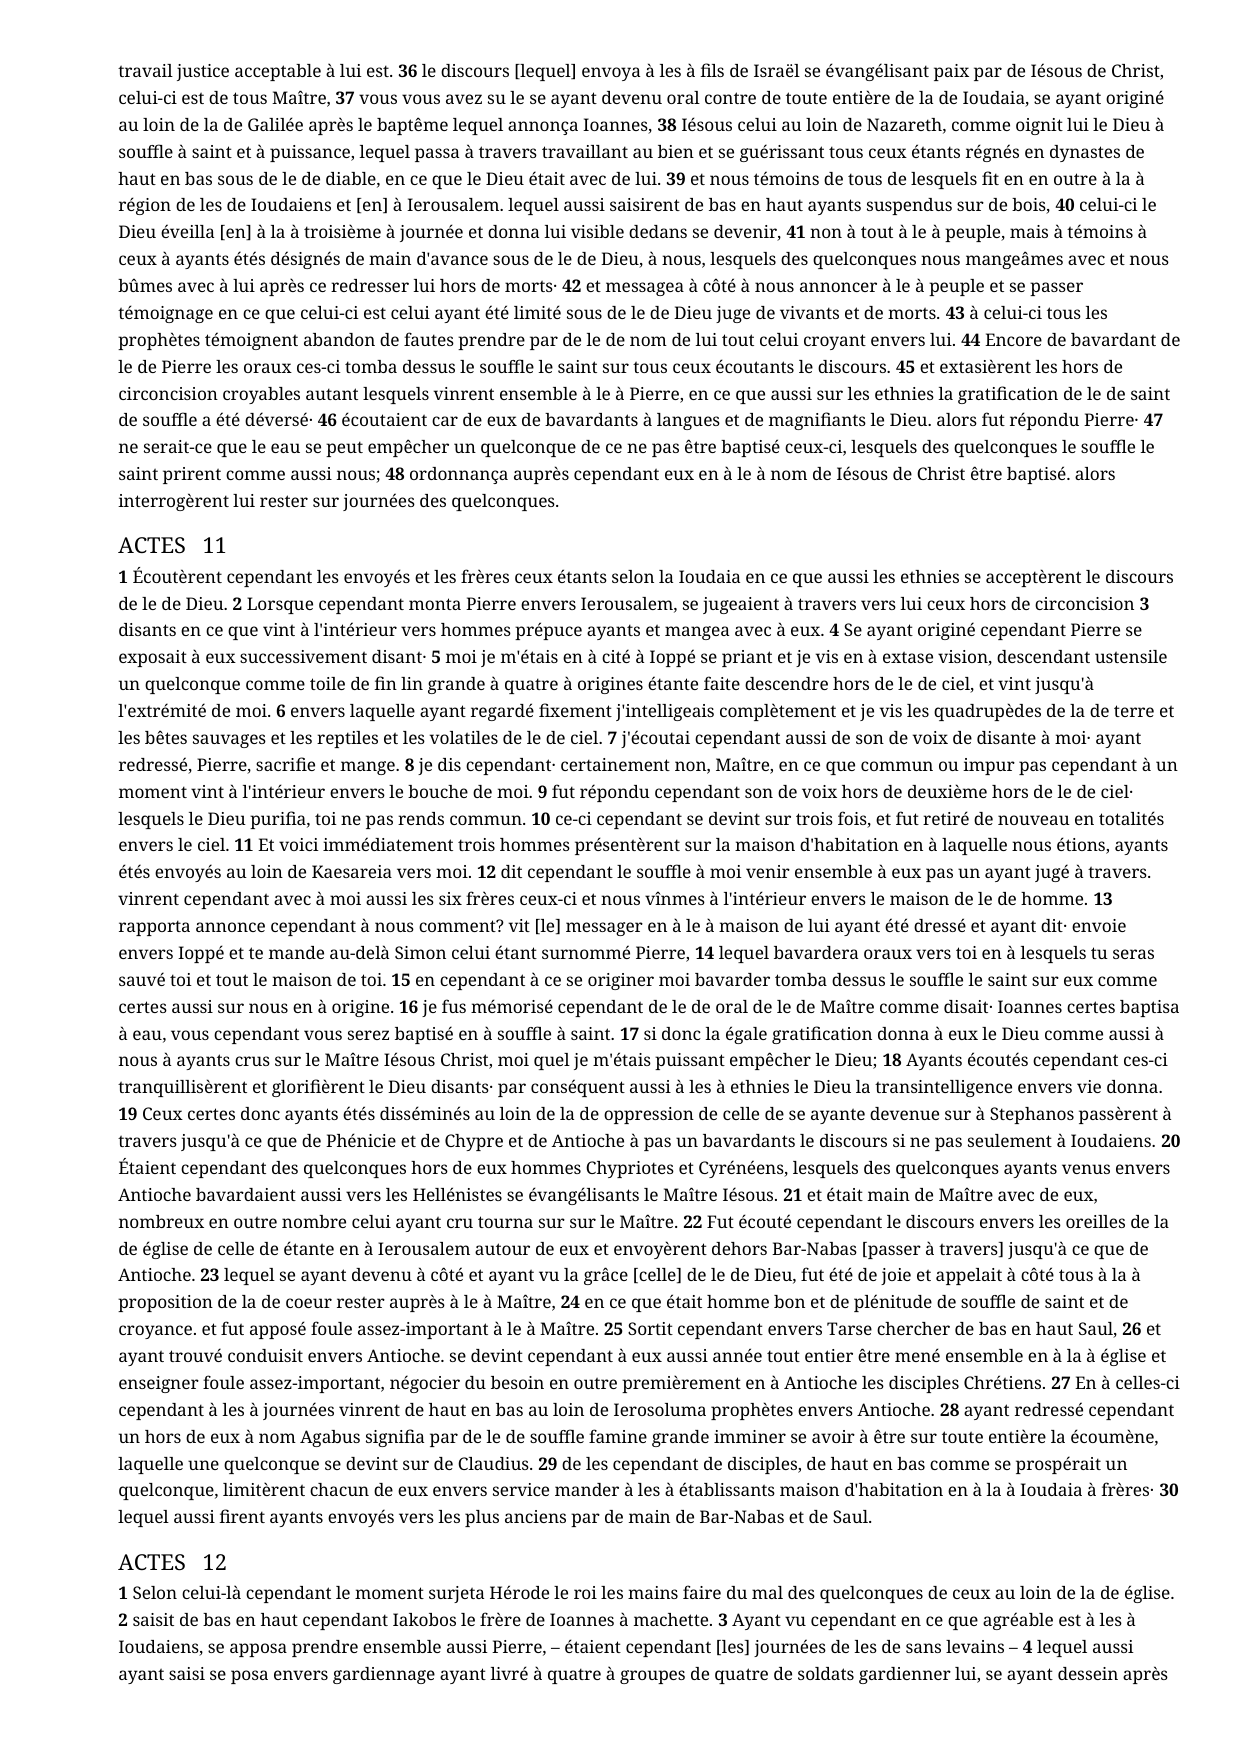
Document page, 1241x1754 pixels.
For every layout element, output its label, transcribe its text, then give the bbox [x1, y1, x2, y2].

text 1 Selon celui-là cependant le moment surjeta Hérode le roi les mains faire du mal des quelconques de ceux au loin de la de église. 2 saisit de bas en haut cependant Iakobos le frère de Ioannes à machette. 3 Ayant vu cependant en ce que agréable est à les à Ioudaiens, se apposa prendre ensemble aussi Pierre, – étaient cependant [les] journées de les de sans levains – 4 lequel aussi ayant saisi se posa envers gardiennage ayant livré à quatre à groupes de quatre de soldats gardienner lui, se ayant dessein après [118, 1581, 1181, 1685]
text travail justice acceptable à lui est. 36 le discours [lequel] envoya à les à fils de Israël se évangélisant paix par de Iésous de Christ, celui-ci est de tous Maître, 37 vous vous avez su le se ayant devenu oral contre de toute entière de la de Ioudaia, se ayant originé au loin de la de Galilée après le baptême lequel annonça Ioannes, 38 Iésous celui au loin de Nazareth, comme oignit lui le Dieu à souffle à saint et à puissance, lequel passa à travers travaillant au bien et se guérissant tous ceux étants régnés en dynastes de haut en bas sous de le de diable, en ce que le Dieu était avec de lui. 39 et nous témoins de tous de lesquels fit en en outre à la à région de les de Ioudaiens et [en] à Ierousalem. lequel aussi saisirent de bas en haut ayants suspendus sur de bois, 40 celui-ci le Dieu éveilla [en] à la à troisième à journée et donna lui visible dedans se devenir, 41 non à tout à le à peuple, mais à témoins à ceux à ayants étés désignés de main d'avance sous de le de Dieu, à nous, lesquels des quelconques nous mangeâmes avec et nous bûmes avec à lui après ce redresser lui hors de morts· 42 et messagea à côté à nous annoncer à le à peuple et se passer témoignage en ce que celui-ci est celui ayant été limité sous de le de Dieu juge de vivants et de morts. 43 à celui-ci tous les prophètes témoignent abandon de fautes prendre par de le de nom de lui tout celui croyant envers lui. 44 Encore de bavardant de le de Pierre les oraux ces-ci tomba dessus le souffle le saint sur tous ceux écoutants le discours. 45 et extasièrent les hors de circoncision croyables autant lesquels vinrent ensemble à le à Pierre, en ce que aussi sur les ethnies la gratification de le de saint de souffle a été déversé· 46 écoutaient car de eux de bavardants à langues et de magnifiants le Dieu. alors fut répondu Pierre· 47 ne serait-ce que le eau se peut empêcher un quelconque de ce ne pas être baptisé ceux-ci, lesquels des quelconques le souffle le saint prirent comme aussi nous; 48 ordonnança auprès cependant eux en à le à nom de Iésous de Christ être baptisé. alors interrogèrent lui rester sur journées des quelconques. [118, 59, 1181, 512]
text ACTES 11 [118, 531, 1181, 560]
text ACTES 12 [118, 1547, 1181, 1577]
text 1 Écoutèrent cependant les envoyés et les frères ceux étants selon la Ioudaia en ce que aussi les ethnies se acceptèrent le discours de le de Dieu. 2 Lorsque cependant monta Pierre envers Ierousalem, se jugeaient à travers vers lui ceux hors de circoncision 3 disants en ce que vint à l'intérieur vers hommes prépuce ayants et mangea avec à eux. 4 Se ayant originé cependant Pierre se exposait à eux successivement disant· 5 moi je m'étais en à cité à Ioppé se priant et je vis en à extase vision, descendant ustensile un quelconque comme toile de fin lin grande à quatre à origines étante faite descendre hors de le de ciel, et vint jusqu'à l'extrémité de moi. 6 envers laquelle ayant regardé fixement j'intelligeais complètement et je vis les quadrupèdes de la de terre et les bêtes sauvages et les reptiles et les volatiles de le de ciel. 7 j'écoutai cependant aussi de son de voix de disante à moi· ayant redressé, Pierre, sacrifie et mange. 8 je dis cependant· certainement non, Maître, en ce que commun ou impur pas cependant à un moment vint à l'intérieur envers le bouche de moi. 9 fut répondu cependant son de voix hors de deuxième hors de le de ciel· lesquels le Dieu purifia, toi ne pas rends commun. 10 ce-ci cependant se devint sur trois fois, et fut retiré de nouveau en totalités envers le ciel. 11 Et voici immédiatement trois hommes présentèrent sur la maison d'habitation en à laquelle nous étions, ayants étés envoyés au loin de Kaesareia vers moi. 12 dit cependant le souffle à moi venir ensemble à eux pas un ayant jugé à travers. vinrent cependant avec à moi aussi les six frères ceux-ci et nous vînmes à l'intérieur envers le maison de le de homme. 13 rapporta annonce cependant à nous comment? vit [le] messager en à le à maison de lui ayant été dressé et ayant dit· envoie envers Ioppé et te mande au-delà Simon celui étant surnommé Pierre, 14 lequel bavardera oraux vers toi en à lesquels tu seras sauvé toi et tout le maison de toi. 15 en cependant à ce se originer moi bavarder tomba dessus le souffle le saint sur eux comme certes aussi sur nous en à origine. 16 je fus mémorisé cependant de le de oral de le de Maître comme disait· Ioannes certes baptisa à eau, vous cependant vous serez baptisé en à souffle à saint. 17 si donc la égale gratification donna à eux le Dieu comme aussi à nous à ayants crus sur le Maître Iésous Christ, moi quel je m'étais puissant empêcher le Dieu; 18 Ayants écoutés cependant ces-ci tranquillisèrent et glorifièrent le Dieu disants· par conséquent aussi à les à ethnies le Dieu la transintelligence envers vie donna. 19 Ceux certes donc ayants étés disséminés au loin de la de oppression de celle de se ayante devenue sur à Stephanos passèrent à travers jusqu'à ce que de Phénicie et de Chypre et de Antioche à pas un bavardants le discours si ne pas seulement à Ioudaiens. 20 Étaient cependant des quelconques hors de eux hommes Chypriotes et Cyrénéens, lesquels des quelconques ayants venus envers Antioche bavardaient aussi vers les Hellénistes se évangélisants le Maître Iésous. 21 et était main de Maître avec de eux, nombreux en outre nombre celui ayant cru tourna sur sur le Maître. 22 Fut écouté cependant le discours envers les oreilles de la de église de celle de étante en à Ierousalem autour de eux et envoyèrent dehors Bar-Nabas [passer à travers] jusqu'à ce que de Antioche. 23 lequel se ayant devenu à côté et ayant vu la grâce [celle] de le de Dieu, fut été de joie et appelait à côté tous à la à proposition de la de coeur rester auprès à le à Maître, 24 en ce que était homme bon et de plénitude de souffle de saint et de croyance. et fut apposé foule assez-important à le à Maître. 25 Sortit cependant envers Tarse chercher de bas en haut Saul, 26 et ayant trouvé conduisit envers Antioche. se devint cependant à eux aussi année tout entier être mené ensemble en à la à église et enseigner foule assez-important, négocier du besoin en outre premièrement en à Antioche les disciples Chrétiens. 27 En à celles-ci cependant à les à journées vinrent de haut en bas au loin de Ierosoluma prophètes envers Antioche. 28 ayant redressé cependant un hors de eux à nom Agabus signifia par de le de souffle famine grande imminer se avoir à être sur toute entière la écoumène, laquelle une quelconque se devint sur de Claudius. 29 de les cependant de disciples, de haut en bas comme se prospérait un quelconque, limitèrent chacun de eux envers service mander à les à établissants maison d'habitation en à la à Ioudaia à frères· 30 lequel aussi firent ayants envoyés vers les plus anciens par de main de Bar-Nabas et de Saul. [118, 565, 1181, 1529]
